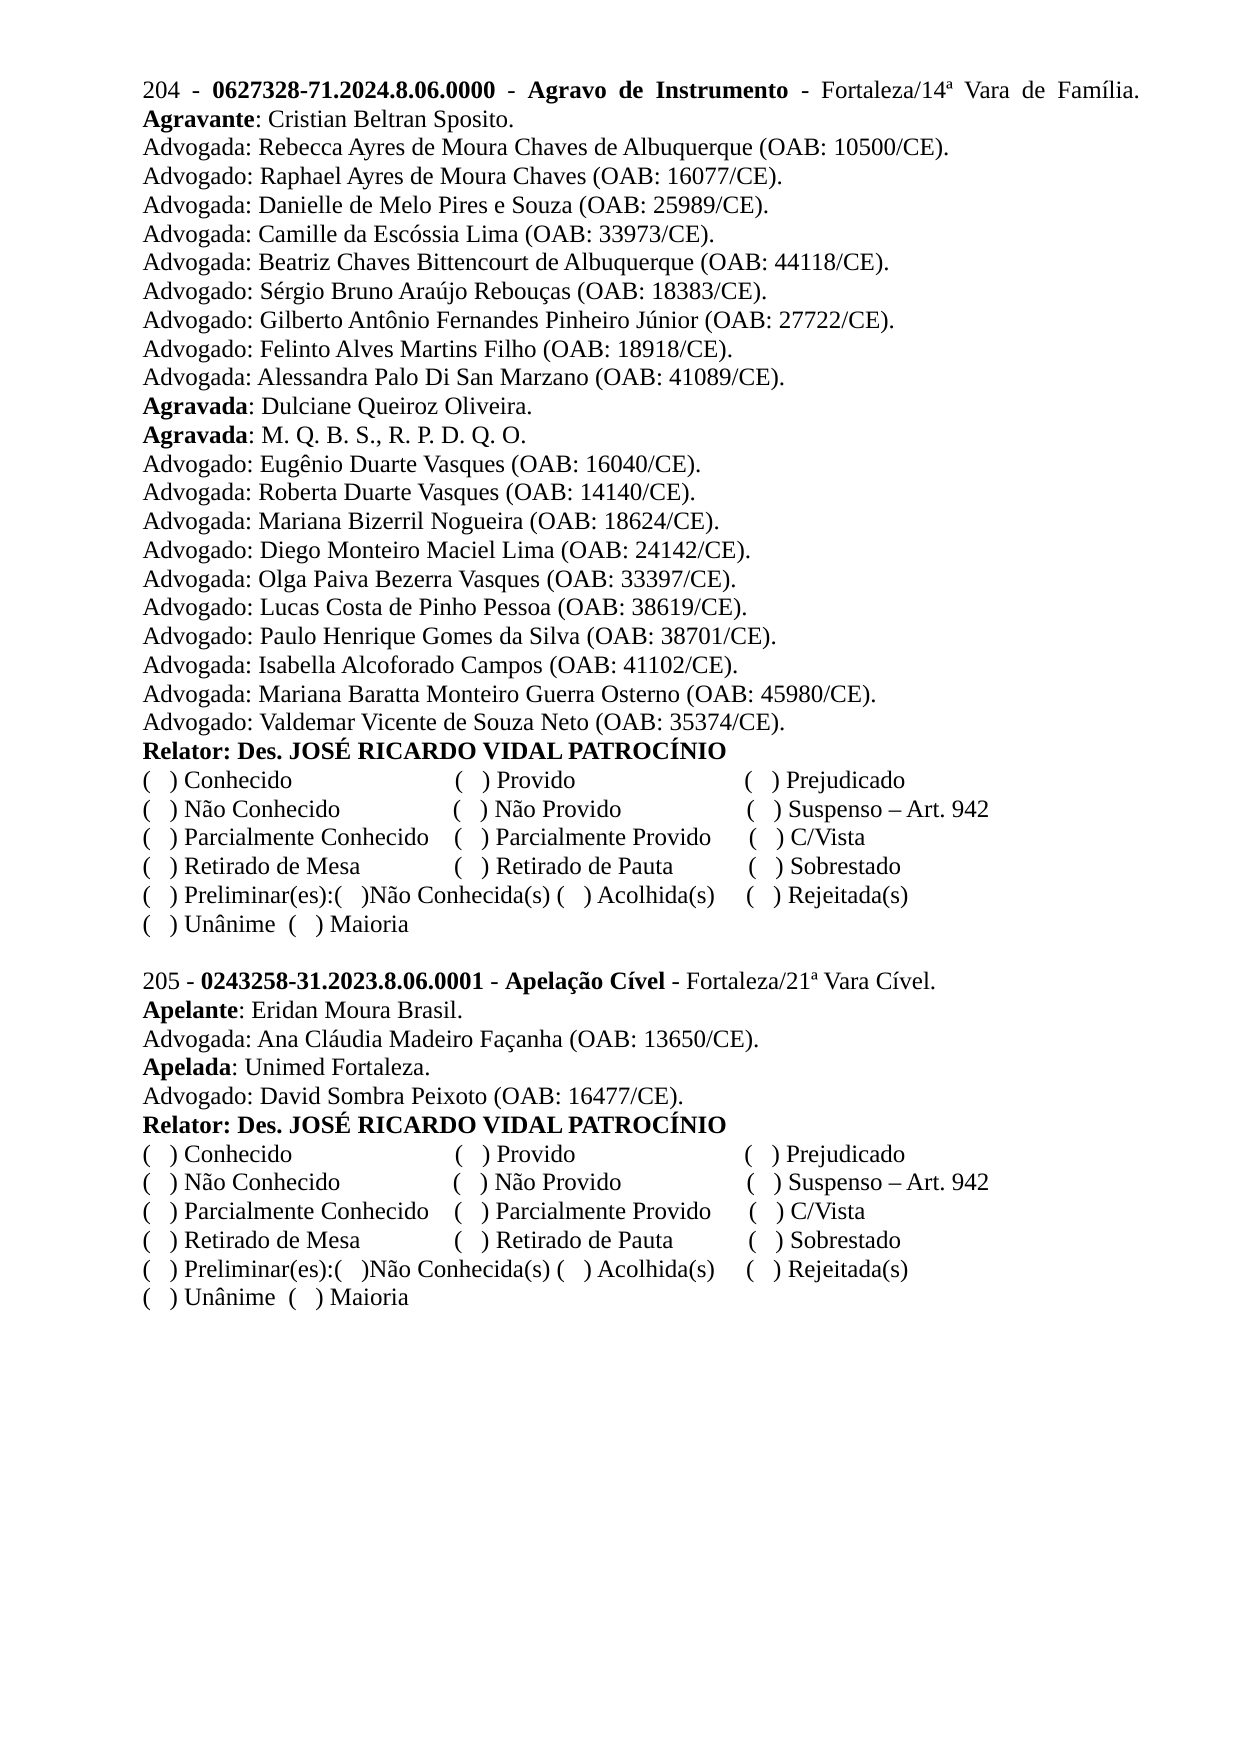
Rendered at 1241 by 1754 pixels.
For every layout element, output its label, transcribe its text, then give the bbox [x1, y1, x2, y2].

text ( ) Retirado de Mesa ( ) Retirado de Pauta ( ) Sobrestado [142, 1225, 1158, 1254]
text Advogado: Lucas Costa de Pinho Pessoa (OAB: 38619/CE). [142, 592, 1141, 621]
text Advogada: Camille da Escóssia Lima (OAB: 33973/CE). [142, 219, 1141, 247]
text ( ) Retirado de Mesa ( ) Retirado de Pauta ( ) Sobrestado [142, 851, 1158, 880]
text ( ) Conhecido ( ) Provido ( ) Prejudicado [142, 1139, 1141, 1167]
text Advogado: Diego Monteiro Maciel Lima (OAB: 24142/CE). [142, 535, 1141, 564]
text ( ) Unânime ( ) Maioria [142, 909, 1158, 937]
text Advogada: Danielle de Melo Pires e Souza (OAB: 25989/CE). [142, 190, 1141, 219]
text Advogada: Roberta Duarte Vasques (OAB: 14140/CE). [142, 477, 1141, 506]
text ( ) Não Conhecido ( ) Não Provido ( ) Suspenso – Art. 942 [142, 1167, 1158, 1196]
text Advogado: Sérgio Bruno Araújo Rebouças (OAB: 18383/CE). [142, 276, 1141, 305]
text ( ) Não Conhecido ( ) Não Provido ( ) Suspenso – Art. 942 [142, 794, 1158, 822]
text Relator: Des. JOSÉ RICARDO VIDAL PATROCÍNIO [142, 736, 1141, 765]
text ( ) Unânime ( ) Maioria [142, 1282, 1158, 1311]
text Advogada: Olga Paiva Bezerra Vasques (OAB: 33397/CE). [142, 564, 1141, 592]
text Agravada: Dulciane Queiroz Oliveira. [142, 391, 1141, 420]
text Advogado: Felinto Alves Martins Filho (OAB: 18918/CE). [142, 334, 1141, 362]
text Advogada: Mariana Bizerril Nogueira (OAB: 18624/CE). [142, 506, 1141, 535]
text Advogado: Gilberto Antônio Fernandes Pinheiro Júnior (OAB: 27722/CE). [142, 305, 1141, 334]
text Advogada: Alessandra Palo Di San Marzano (OAB: 41089/CE). [142, 362, 1141, 391]
text ( ) Parcialmente Conhecido ( ) Parcialmente Provido ( ) C/Vista [142, 1196, 1158, 1225]
text Advogada: Isabella Alcoforado Campos (OAB: 41102/CE). [142, 650, 1141, 679]
text Advogada: Mariana Baratta Monteiro Guerra Osterno (OAB: 45980/CE). [142, 679, 1141, 707]
text Advogada: Ana Cláudia Madeiro Façanha (OAB: 13650/CE). [142, 1024, 1141, 1052]
text Advogada: Beatriz Chaves Bittencourt de Albuquerque (OAB: 44118/CE). [142, 247, 1141, 276]
text Advogado: Raphael Ayres de Moura Chaves (OAB: 16077/CE). [142, 161, 1141, 190]
text ( ) Parcialmente Conhecido ( ) Parcialmente Provido ( ) C/Vista [142, 822, 1158, 851]
text Advogado: David Sombra Peixoto (OAB: 16477/CE). [142, 1081, 1141, 1110]
text ( ) Conhecido ( ) Provido ( ) Prejudicado [142, 765, 1141, 794]
text Apelante: Eridan Moura Brasil. [142, 995, 1141, 1024]
text Apelada: Unimed Fortaleza. [142, 1052, 1141, 1081]
text Advogado: Eugênio Duarte Vasques (OAB: 16040/CE). [142, 449, 1141, 477]
text 205 - 0243258-31.2023.8.06.0001 - Apelação Cível - Fortaleza/21ª Vara Cível. [142, 966, 1141, 995]
text Advogada: Rebecca Ayres de Moura Chaves de Albuquerque (OAB: 10500/CE). [142, 132, 1141, 161]
text 204 - 0627328-71.2024.8.06.0000 - Agravo de Instrumento - Fortaleza/14ª Vara de Família. Agravante: Cristian Beltran Sposito. [142, 75, 1141, 132]
text Agravada: M. Q. B. S., R. P. D. Q. O. [142, 420, 1141, 449]
text Advogado: Paulo Henrique Gomes da Silva (OAB: 38701/CE). [142, 621, 1141, 650]
text ( ) Preliminar(es):( )Não Conhecida(s) ( ) Acolhida(s) ( ) Rejeitada(s) [142, 1254, 1158, 1282]
text Relator: Des. JOSÉ RICARDO VIDAL PATROCÍNIO [142, 1110, 1141, 1139]
text Advogado: Valdemar Vicente de Souza Neto (OAB: 35374/CE). [142, 707, 1141, 736]
text ( ) Preliminar(es):( )Não Conhecida(s) ( ) Acolhida(s) ( ) Rejeitada(s) [142, 880, 1158, 909]
